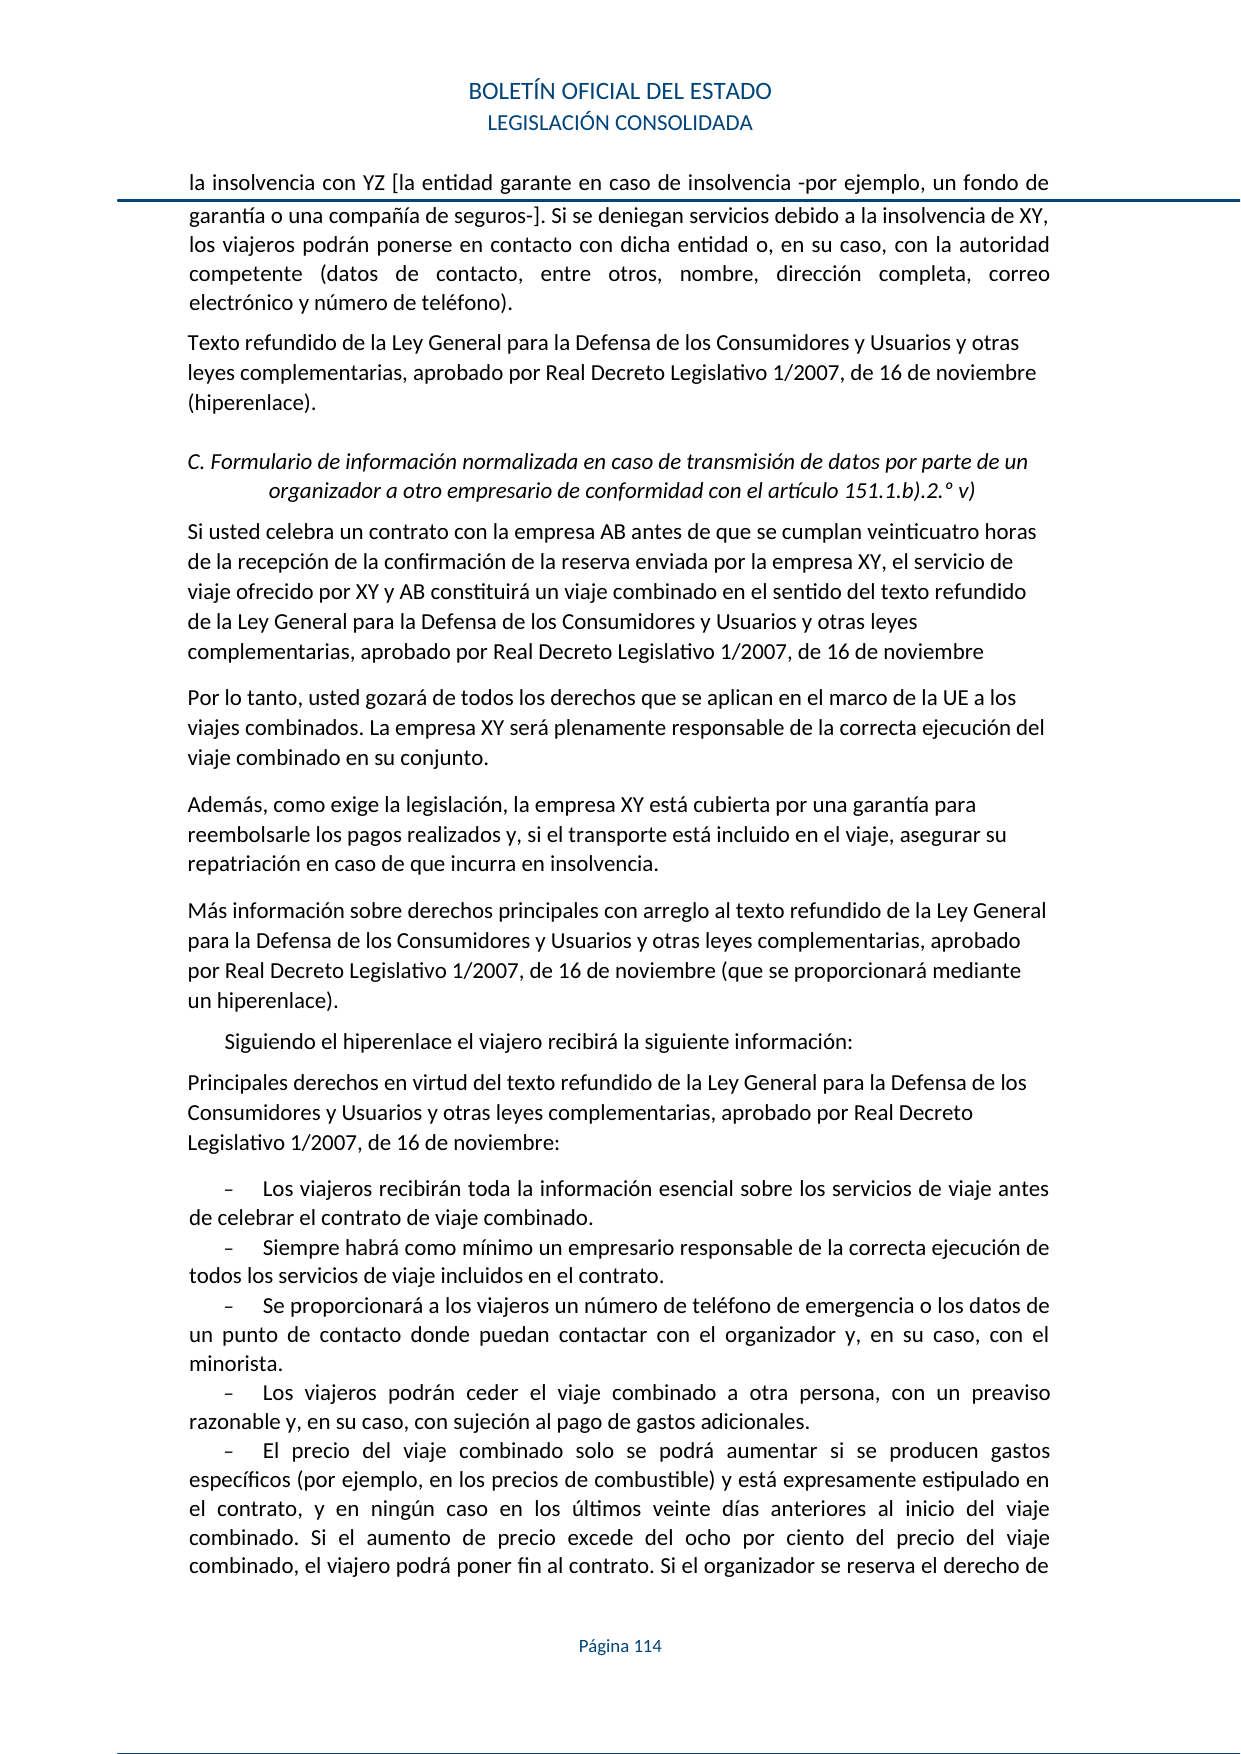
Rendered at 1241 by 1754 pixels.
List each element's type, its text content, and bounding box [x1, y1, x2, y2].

text Más información sobre derechos principales con arreglo al texto refundido de la Ley General para la Defensa de los Consumidores y Usuarios y otras leyes complementarias, aprobado por Real Decreto Legislativo 1/2007, de 16 de noviembre (que se proporcionará mediante un hiperenlace). [187, 896, 1051, 1014]
text Por lo tanto, usted gozará de todos los derechos que se aplican en el marco de la UE a los viajes combinados. La empresa XY será plenamente responsable de la correcta ejecución del viaje combinado en su conjunto. [187, 683, 1051, 771]
text C. Formulario de información normalizada en caso de transmisión de datos por parte de un organizador a otro empresario de conformidad con el artículo 151.1.b).2.º v) [187, 447, 1051, 505]
text Si usted celebra un contrato con la empresa AB antes de que se cumplan veinticuatro horas de la recepción de la confirmación de la reserva enviada por la empresa XY, el servicio de viaje ofrecido por XY y AB constituirá un viaje combinado en el sentido del texto refundido de la Ley General para la Defensa de los Consumidores y Usuarios y otras leyes complementarias, aprobado por Real Decreto Legislativo 1/2007, de 16 de noviembre [187, 517, 1051, 665]
list la insolvencia con YZ [la entidad garante en caso de insolvencia -por ejemplo, un fondo de [189, 168, 1051, 199]
list Los viajeros recibirán toda la información esencial sobre los servicios de viaje antes de celebrar el contrato de viaje combinado. [189, 1174, 1051, 1231]
list El precio del viaje combinado solo se podrá aumentar si se producen gastos específicos (por ejemplo, en los precios de combustible) y está expresamente estipulado en el contrato, y en ningún caso en los últimos veinte días anteriores al inicio del viaje combinado. Si el aumento de precio excede del ocho por ciento del precio del viaje combinado, el viajero podrá poner fin al contrato. Si el organizador se reserva el derecho de [189, 1436, 1051, 1580]
text Texto refundido de la Ley General para la Defensa de los Consumidores y Usuarios y otras leyes complementarias, aprobado por Real Decreto Legislativo 1/2007, de 16 de noviembre (hiperenlace). [187, 328, 1051, 416]
text Principales derechos en virtud del texto refundido de la Ley General para la Defensa de los Consumidores y Usuarios y otras leyes complementarias, aprobado por Real Decreto Legislativo 1/2007, de 16 de noviembre: [187, 1068, 1051, 1156]
list Siempre habrá como mínimo un empresario responsable de la correcta ejecución de todos los servicios de viaje incluidos en el contrato. [189, 1233, 1051, 1289]
list Se proporcionará a los viajeros un número de teléfono de emergencia o los datos de un punto de contacto donde puedan contactar con el organizador y, en su caso, con el minorista. [189, 1291, 1051, 1377]
list garantía o una compañía de seguros-]. Si se deniegan servicios debido a la insolvencia de XY, los viajeros podrán ponerse en contacto con dicha entidad o, en su caso, con la autoridad competente (datos de contacto, entre otros, nombre, dirección completa, correo electrónico y número de teléfono). [189, 202, 1051, 316]
text Además, como exige la legislación, la empresa XY está cubierta por una garantía para reembolsarle los pagos realizados y, si el transporte está incluido en el viaje, asegurar su repatriación en caso de que incurra en insolvencia. [187, 790, 1051, 878]
list Los viajeros podrán ceder el viaje combinado a otra persona, con un preaviso razonable y, en su caso, con sujeción al pago de gastos adicionales. [189, 1378, 1051, 1435]
text Siguiendo el hiperenlace el viajero recibirá la siguiente información: [224, 1027, 1051, 1055]
